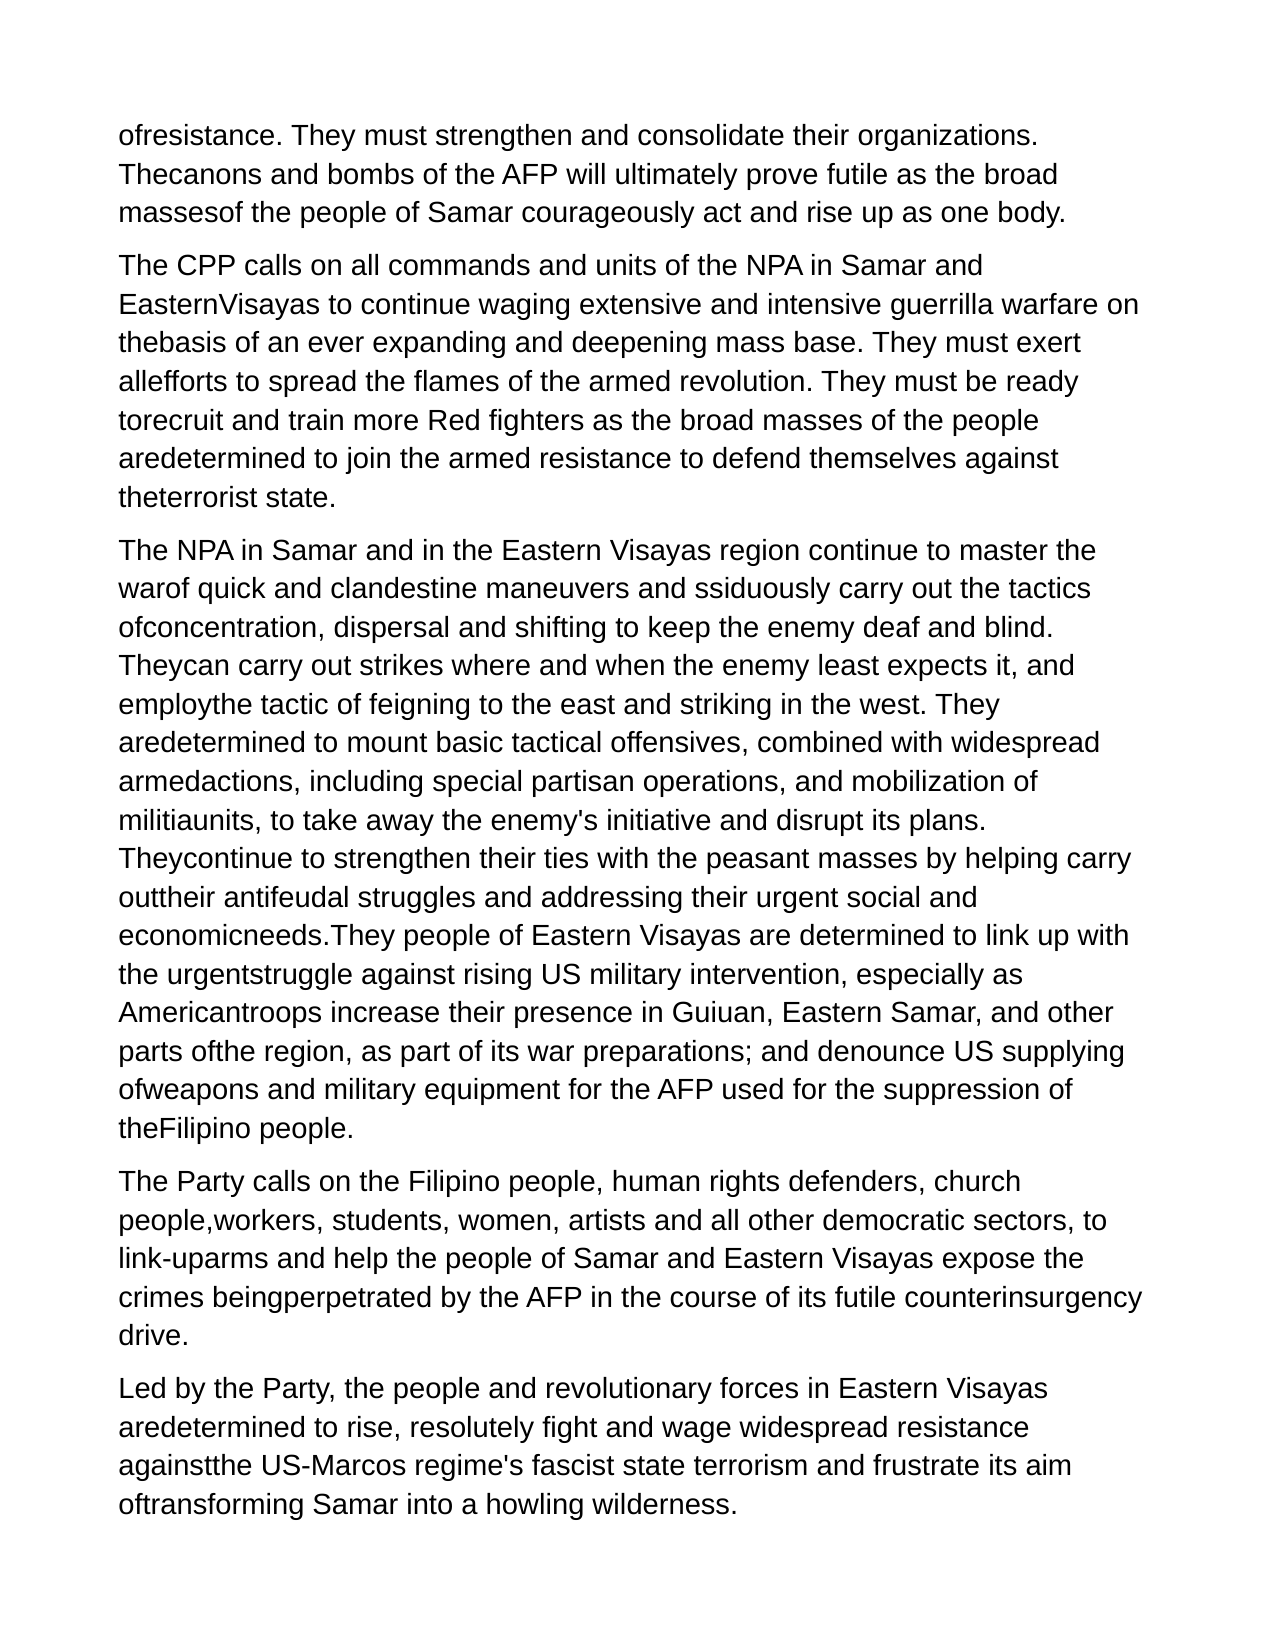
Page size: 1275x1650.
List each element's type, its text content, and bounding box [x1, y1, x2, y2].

text The Party calls on the Filipino people, human rights defenders, church people,workers, students, women, artists and all other democratic sectors, to link-uparms and help the people of Samar and Eastern Visayas expose the crimes beingperpetrated by the AFP in the course of its futile counterinsurgency drive. [118, 1164, 1157, 1352]
text Led by the Party, the people and revolutionary forces in Eastern Visayas aredetermined to rise, resolutely fight and wage widespread resistance againstthe US-Marcos regime's fascist state terrorism and frustrate its aim oftransforming Samar into a howling wilderness. [118, 1371, 1157, 1520]
text The CPP calls on all commands and units of the NPA in Samar and EasternVisayas to continue waging extensive and intensive guerrilla warfare on thebasis of an ever expanding and deepening mass base. They must exert allefforts to spread the flames of the armed revolution. They must be ready torecruit and train more Red fighters as the broad masses of the people aredetermined to join the armed resistance to defend themselves against theterrorist state. [118, 248, 1157, 513]
text ofresistance. They must strengthen and consolidate their organizations. Thecanons and bombs of the AFP will ultimately prove futile as the broad massesof the people of Samar courageously act and rise up as one body. [118, 118, 1157, 229]
text The NPA in Samar and in the Eastern Visayas region continue to master the warof quick and clandestine maneuvers and ssiduously carry out the tactics ofconcentration, dispersal and shifting to keep the enemy deaf and blind. Theycan carry out strikes where and when the enemy least expects it, and employthe tactic of feigning to the east and striking in the west. They aredetermined to mount basic tactical offensives, combined with widespread armedactions, including special partisan operations, and mobilization of militiaunits, to take away the enemy's initiative and disrupt its plans. Theycontinue to strengthen their ties with the peasant masses by helping carry outtheir antifeudal struggles and addressing their urgent social and economicneeds.They people of Eastern Visayas are determined to link up with the urgentstruggle against rising US military intervention, especially as Americantroops increase their presence in Guiuan, Eastern Samar, and other parts ofthe region, as part of its war preparations; and denounce US supplying ofweapons and military equipment for the AFP used for the suppression of theFilipino people. [118, 533, 1157, 1144]
